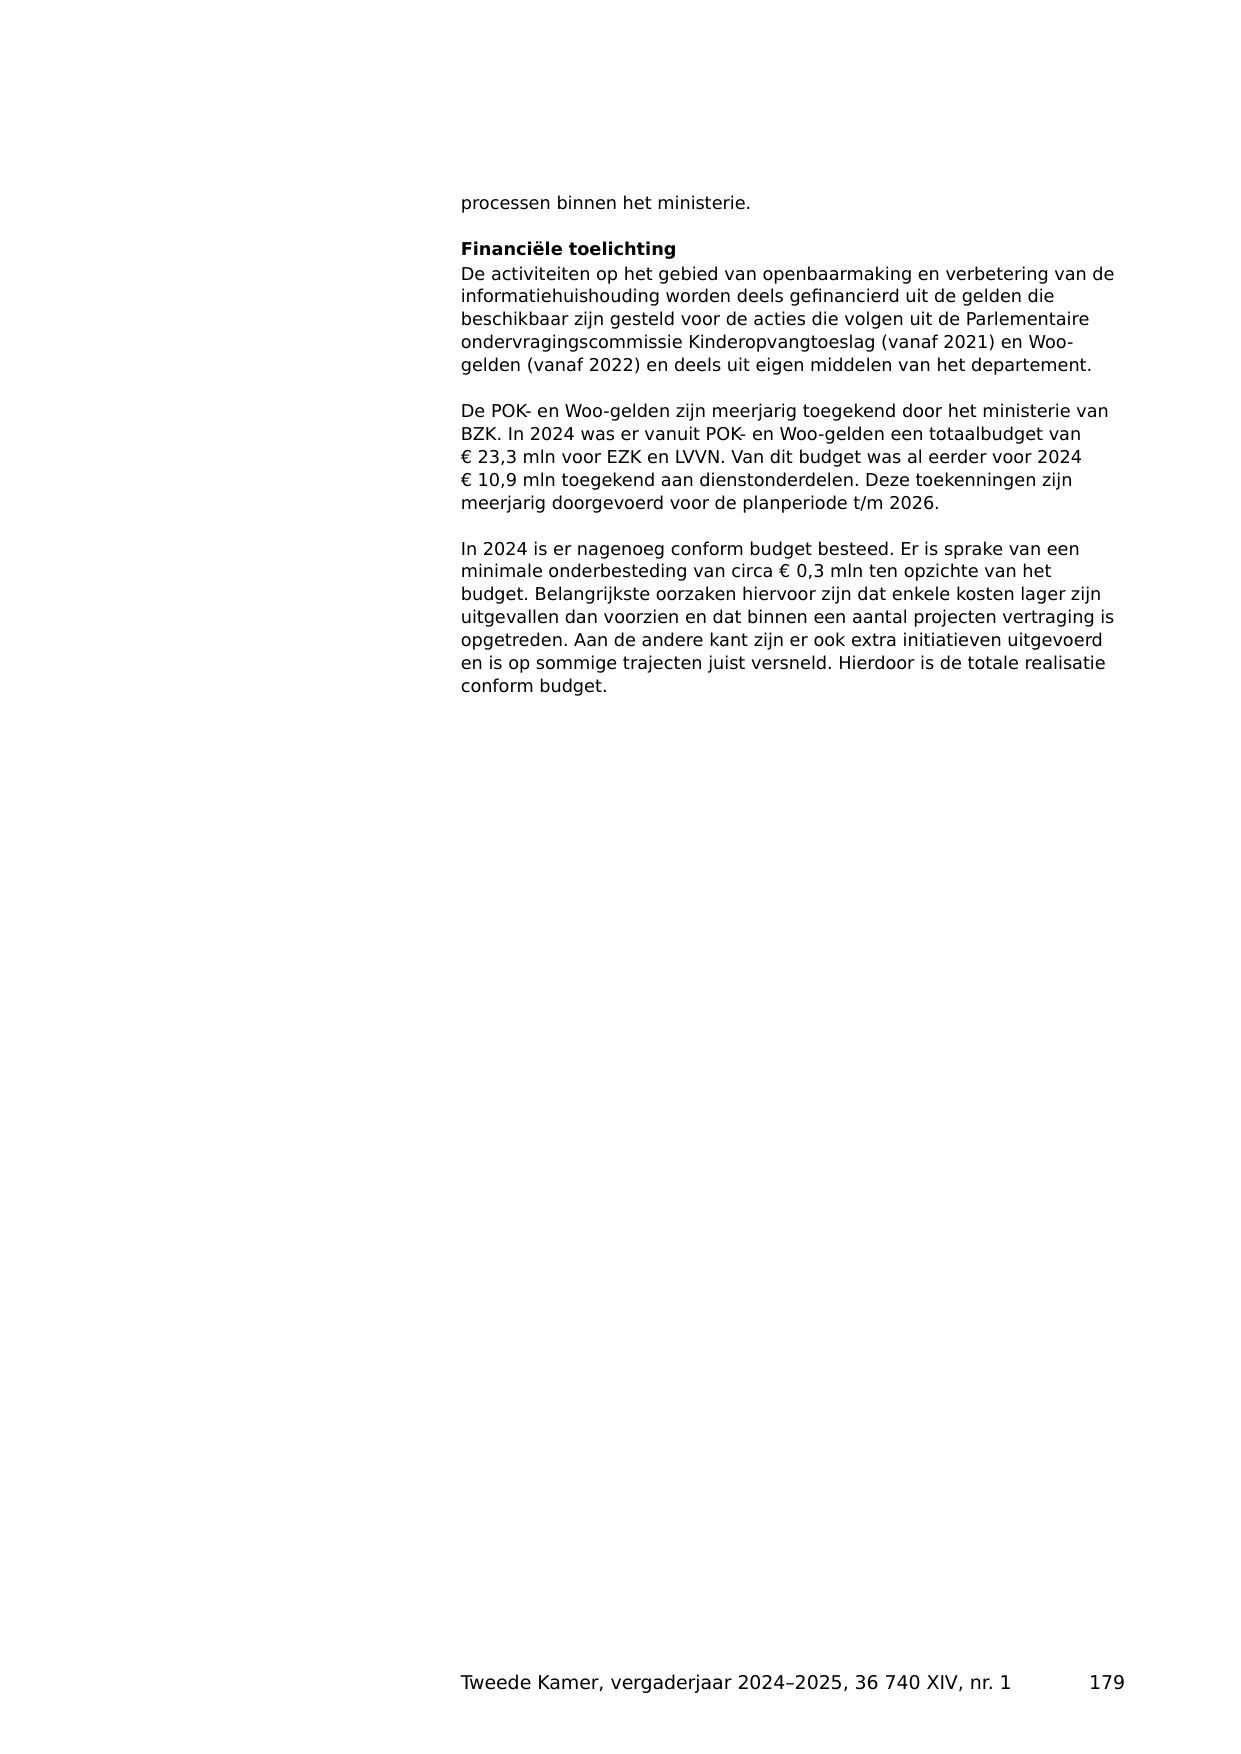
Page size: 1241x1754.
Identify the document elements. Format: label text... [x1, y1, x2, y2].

text Financiële toelichting [461, 237, 1125, 259]
text In 2024 is er nagenoeg conform budget besteed. Er is sprake van een minimale onderbesteding van circa € 0,3 mln ten opzichte van het budget. Belangrijkste oorzaken hiervoor zijn dat enkele kosten lager zijn uitgevallen dan voorzien en dat binnen een aantal projecten vertraging is opgetreden. Aan de andere kant zijn er ook extra initiatieven uitgevoerd en is op sommige trajecten juist versneld. Hierdoor is de totale realisatie conform budget. [461, 537, 1125, 697]
text De POK- en Woo-gelden zijn meerjarig toegekend door het ministerie van BZK. In 2024 was er vanuit POK- en Woo-gelden een totaalbudget van € 23,3 mln voor EZK en LVVN. Van dit budget was al eerder voor 2024 € 10,9 mln toegekend aan dienstonderdelen. Deze toekenningen zijn meerjarig doorgevoerd voor de planperiode t/m 2026. [461, 399, 1125, 514]
text processen binnen het ministerie. [461, 191, 1125, 214]
text De activiteiten op het gebied van openbaarmaking en verbetering van de informatiehuishouding worden deels gefinancierd uit de gelden die beschikbaar zijn gesteld voor de acties die volgen uit de Parlementaire ondervragingscommissie Kinderopvangtoeslag (vanaf 2021) en Woo-gelden (vanaf 2022) en deels uit eigen middelen van het departement. [461, 262, 1125, 376]
